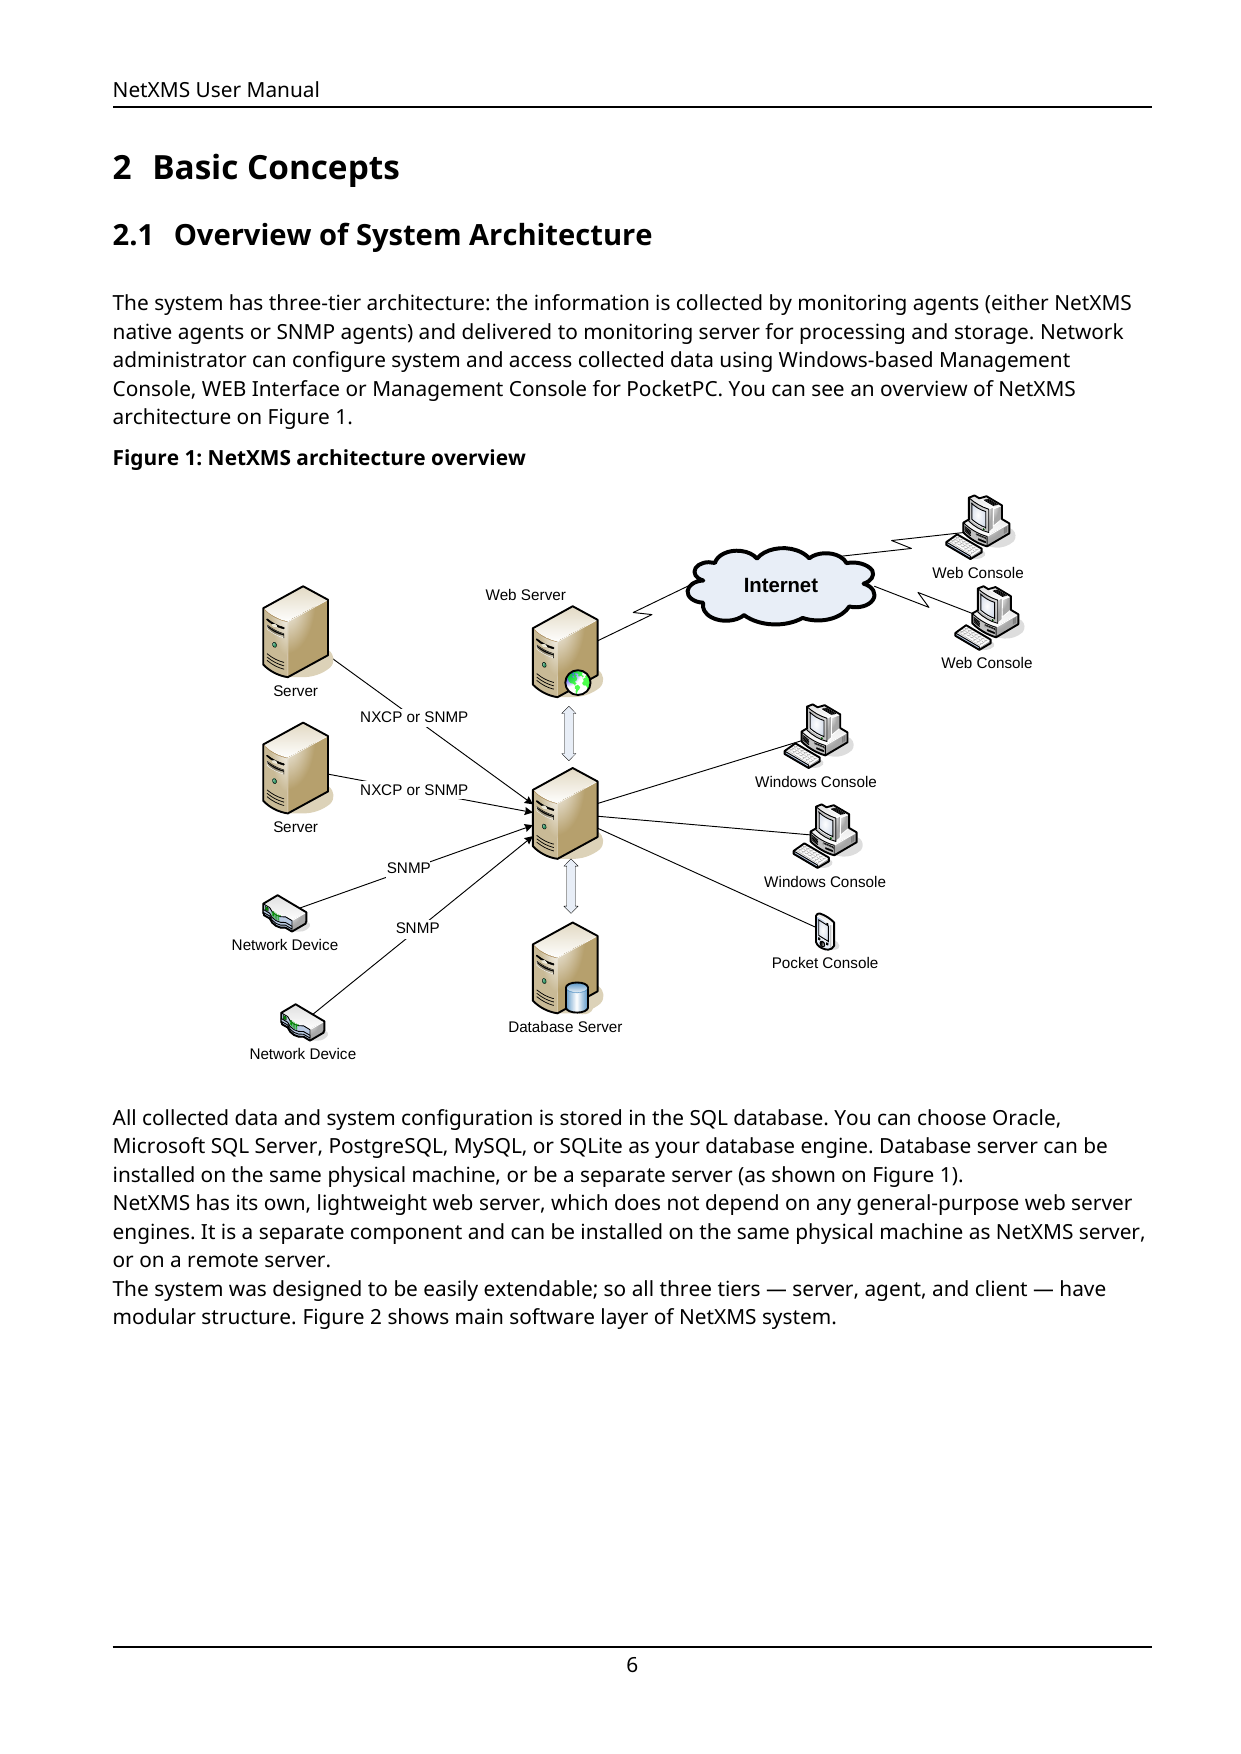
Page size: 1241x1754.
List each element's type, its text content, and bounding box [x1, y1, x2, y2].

text Figure 1: NetXMS architecture overview [112, 443, 1152, 471]
text The system has three-tier architecture: the information is collected by monitoring agents (either NetXMS native agents or SNMP agents) and delivered to monitoring server for processing and storage. Network administrator can configure system and access collected data using Windows-based Management Console, WEB Interface or Management Console for PocketPC. You can see an overview of NetXMS architecture on Figure 1. [112, 288, 1152, 431]
text NetXMS has its own, lightweight web server, which does not depend on any general-purpose web server engines. It is a separate component and can be installed on the same physical machine as NetXMS server, or on a remote server. [112, 1188, 1152, 1274]
subtitle Basic Concepts [112, 143, 1152, 189]
text All collected data and system configuration is stored in the SQL database. You can choose Oracle, Microsoft SQL Server, PostgreSQL, MySQL, or SQLite as your database engine. Database server can be installed on the same physical machine, or be a separate server (as shown on Figure 1). [112, 1103, 1152, 1188]
text The system was designed to be easily extendable; so all three tiers — server, agent, and client — have modular structure. Figure 2 shows main software layer of NetXMS system. [112, 1274, 1152, 1331]
subtitle Overview of System Architecture [112, 214, 1152, 254]
